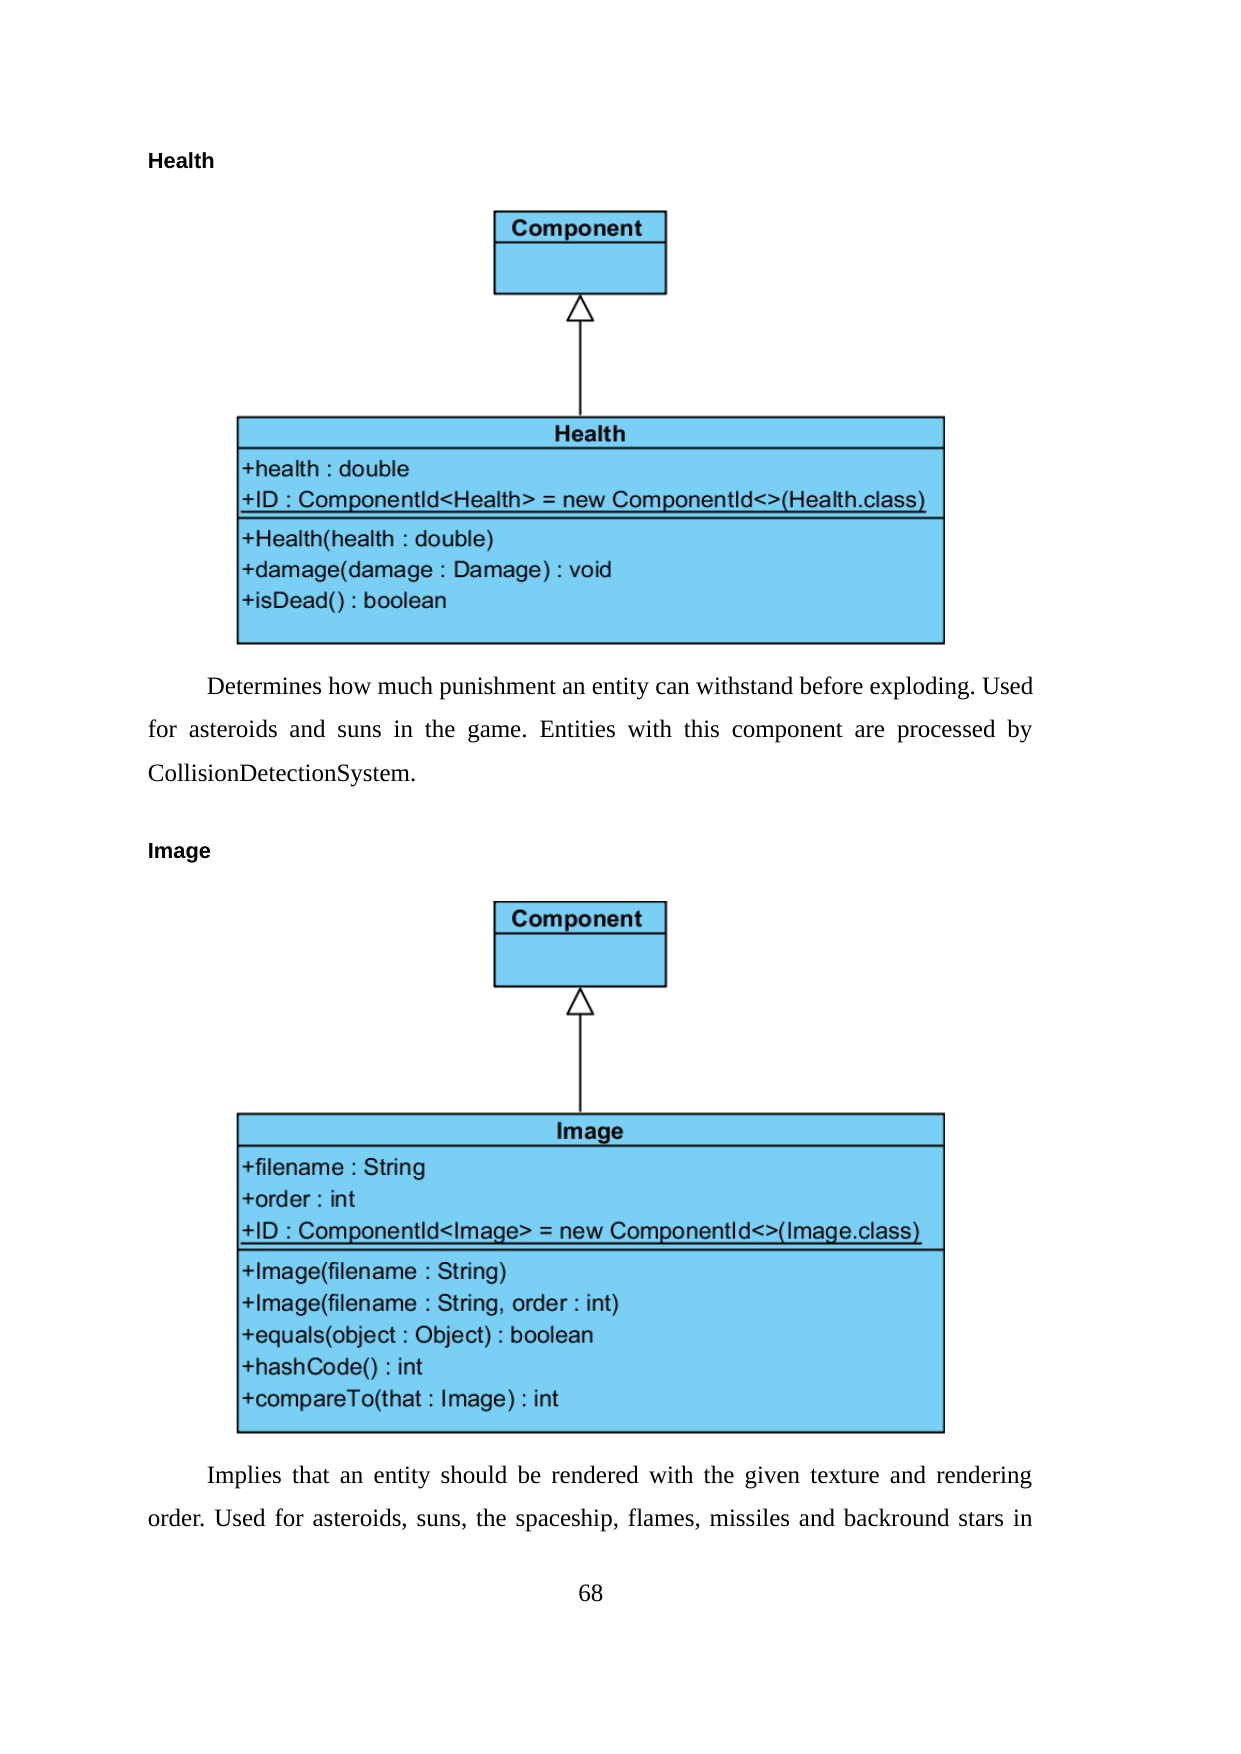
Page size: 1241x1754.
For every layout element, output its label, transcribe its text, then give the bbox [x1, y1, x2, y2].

picture [236, 901, 945, 1434]
subtitle Image [148, 838, 1033, 863]
text Determines how much punishment an entity can withstand before exploding. Used for asteroids and suns in the game. Entities with this component are processed by CollisionDetectionSystem. [148, 671, 1033, 786]
text Implies that an entity should be rendered with the given texture and rendering order. Used for asteroids, suns, the spaceship, flames, missiles and backround stars in [148, 1460, 1033, 1532]
picture [236, 210, 945, 645]
subtitle Health [148, 148, 1033, 173]
